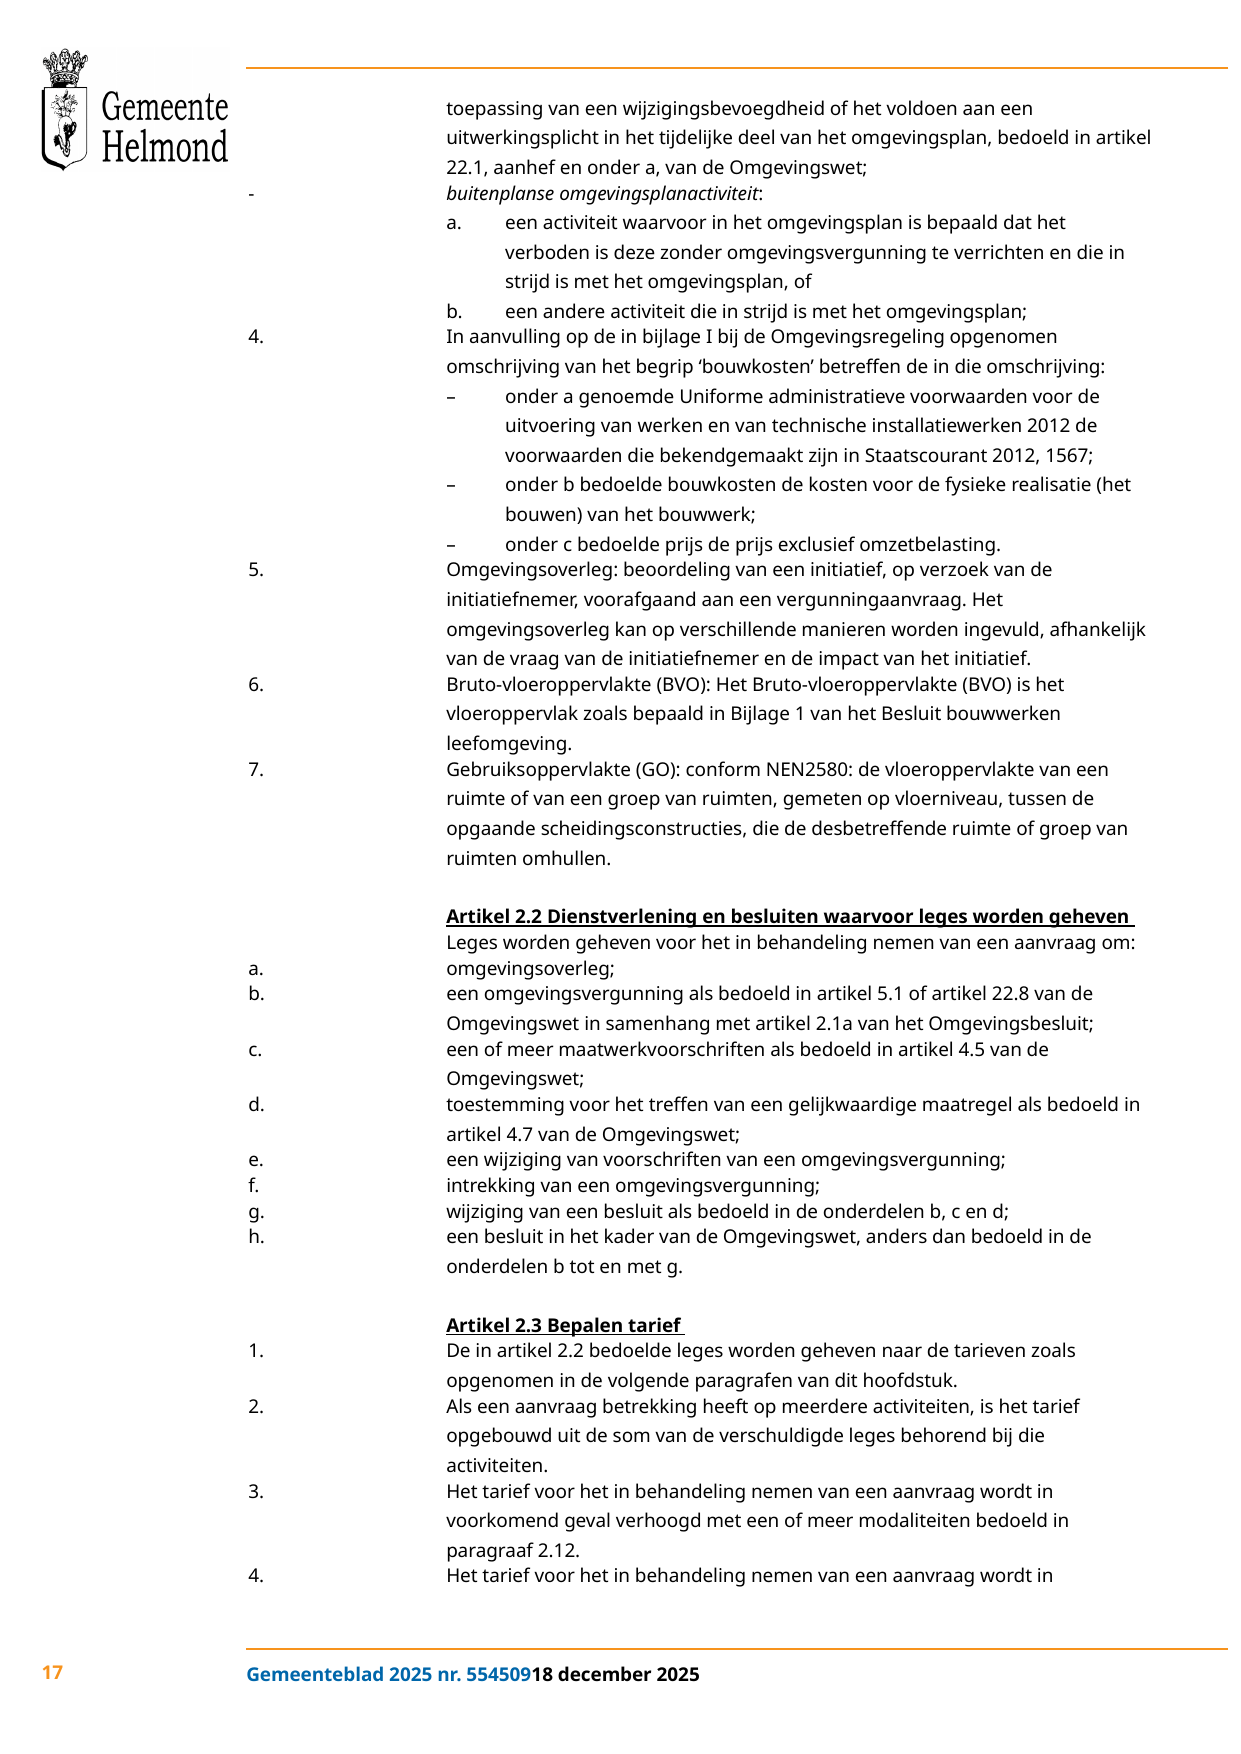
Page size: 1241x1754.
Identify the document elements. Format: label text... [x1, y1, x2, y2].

table_cell Het tarief voor het in behandeling nemen van een aanvraag wordt in voorkomend geval verhoogd met een of meer modaliteiten bedoeld in paragraaf 2.12. [446, 1478, 1152, 1563]
table_header Artikel 2.3 Bepalen tarief [446, 1312, 1152, 1338]
table_cell toestemming voor het treffen van een gelijkwaardige maatregel als bedoeld in artikel 4.7 van de Omgevingswet; [446, 1091, 1152, 1146]
table_cell een of meer maatwerkvoorschriften als bedoeld in artikel 4.5 van de Omgevingswet; [446, 1036, 1152, 1091]
table_cell Als een aanvraag betrekking heeft op meerdere activiteiten, is het tarief opgebouwd uit de som van de verschuldigde leges behorend bij die activiteiten. [446, 1393, 1152, 1478]
table_cell Het tarief voor het in behandeling nemen van een aanvraag wordt in [446, 1563, 1152, 1588]
table_cell omgevingsoverleg; [446, 955, 1152, 981]
table_cell - [248, 180, 446, 324]
table_cell Omgevingsoverleg: beoordeling van een initiatief, op verzoek van de initiatiefnemer, voorafgaand aan een vergunningaanvraag. Het omgevingsoverleg kan op verschillende manieren worden ingevuld, afhankelijk van de vraag van de initiatiefnemer en de impact van het initiatief. [446, 557, 1152, 671]
table_cell [248, 929, 446, 955]
table_cell 1. [248, 1338, 446, 1393]
table_cell wijziging van een besluit als bedoeld in de onderdelen b, c en d; [446, 1198, 1152, 1224]
table_cell a. [248, 955, 446, 981]
table_cell h. [248, 1224, 446, 1279]
picture [41, 47, 231, 172]
table_header Artikel 2.2 Dienstverlening en besluiten waarvoor leges worden geheven [446, 903, 1152, 929]
table_cell 4. [248, 324, 446, 557]
table_cell 6. [248, 671, 446, 756]
table_cell In aanvulling op de in bijlage I bij de Omgevingsregeling opgenomen omschrijving van het begrip ‘bouwkosten’ betreffen de in die omschrijving: onder a genoemde Uniforme administratieve voorwaarden voor de uitvoering van werken en van technische installatiewerken 2012 de voorwaarden die bekendgemaakt zijn in Staatscourant 2012, 1567; onder b bedoelde bouwkosten de kosten voor de fysieke realisatie (het bouwen) van het bouwwerk; onder c bedoelde prijs de prijs exclusief omzetbelasting. [446, 324, 1152, 557]
table_cell een omgevingsvergunning als bedoeld in artikel 5.1 of artikel 22.8 van de Omgevingswet in samenhang met artikel 2.1a van het Omgevingsbesluit; [446, 981, 1152, 1036]
table_cell 5. [248, 557, 446, 671]
table_cell buitenplanse omgevingsplanactiviteit: een activiteit waarvoor in het omgevingsplan is bepaald dat het verboden is deze zonder omgevingsvergunning te verrichten en die in strijd is met het omgevingsplan, of een andere activiteit die in strijd is met het omgevingsplan; [446, 180, 1152, 324]
table_header [248, 1312, 446, 1338]
table_cell f. [248, 1172, 446, 1198]
table_cell b. [248, 981, 446, 1036]
table_cell 7. [248, 756, 446, 870]
table_cell De in artikel 2.2 bedoelde leges worden geheven naar de tarieven zoals opgenomen in de volgende paragrafen van dit hoofdstuk. [446, 1338, 1152, 1393]
table_cell intrekking van een omgevingsvergunning; [446, 1172, 1152, 1198]
table_cell 3. [248, 1478, 446, 1563]
table_cell d. [248, 1091, 446, 1146]
table_cell een besluit in het kader van de Omgevingswet, anders dan bedoeld in de onderdelen b tot en met g. [446, 1224, 1152, 1279]
table_cell toepassing van een wijzigingsbevoegdheid of het voldoen aan een uitwerkingsplicht in het tijdelijke deel van het omgevingsplan, bedoeld in artikel 22.1, aanhef en onder a, van de Omgevingswet; [446, 95, 1152, 180]
table_cell 2. [248, 1393, 446, 1478]
table_cell 4. [248, 1563, 446, 1588]
table_cell - [248, 95, 446, 180]
table_header [248, 903, 446, 929]
table_cell e. [248, 1146, 446, 1172]
table_cell g. [248, 1198, 446, 1224]
table_cell Gebruiksoppervlakte (GO): conform NEN2580: de vloeroppervlakte van een ruimte of van een groep van ruimten, gemeten op vloerniveau, tussen de opgaande scheidingsconstructies, die de desbetreffende ruimte of groep van ruimten omhullen. [446, 756, 1152, 870]
table_cell c. [248, 1036, 446, 1091]
table_cell Leges worden geheven voor het in behandeling nemen van een aanvraag om: [446, 929, 1152, 955]
table_cell Bruto-vloeroppervlakte (BVO): Het Bruto-vloeroppervlakte (BVO) is het vloeroppervlak zoals bepaald in Bijlage 1 van het Besluit bouwwerken leefomgeving. [446, 671, 1152, 756]
table_cell een wijziging van voorschriften van een omgevingsvergunning; [446, 1146, 1152, 1172]
